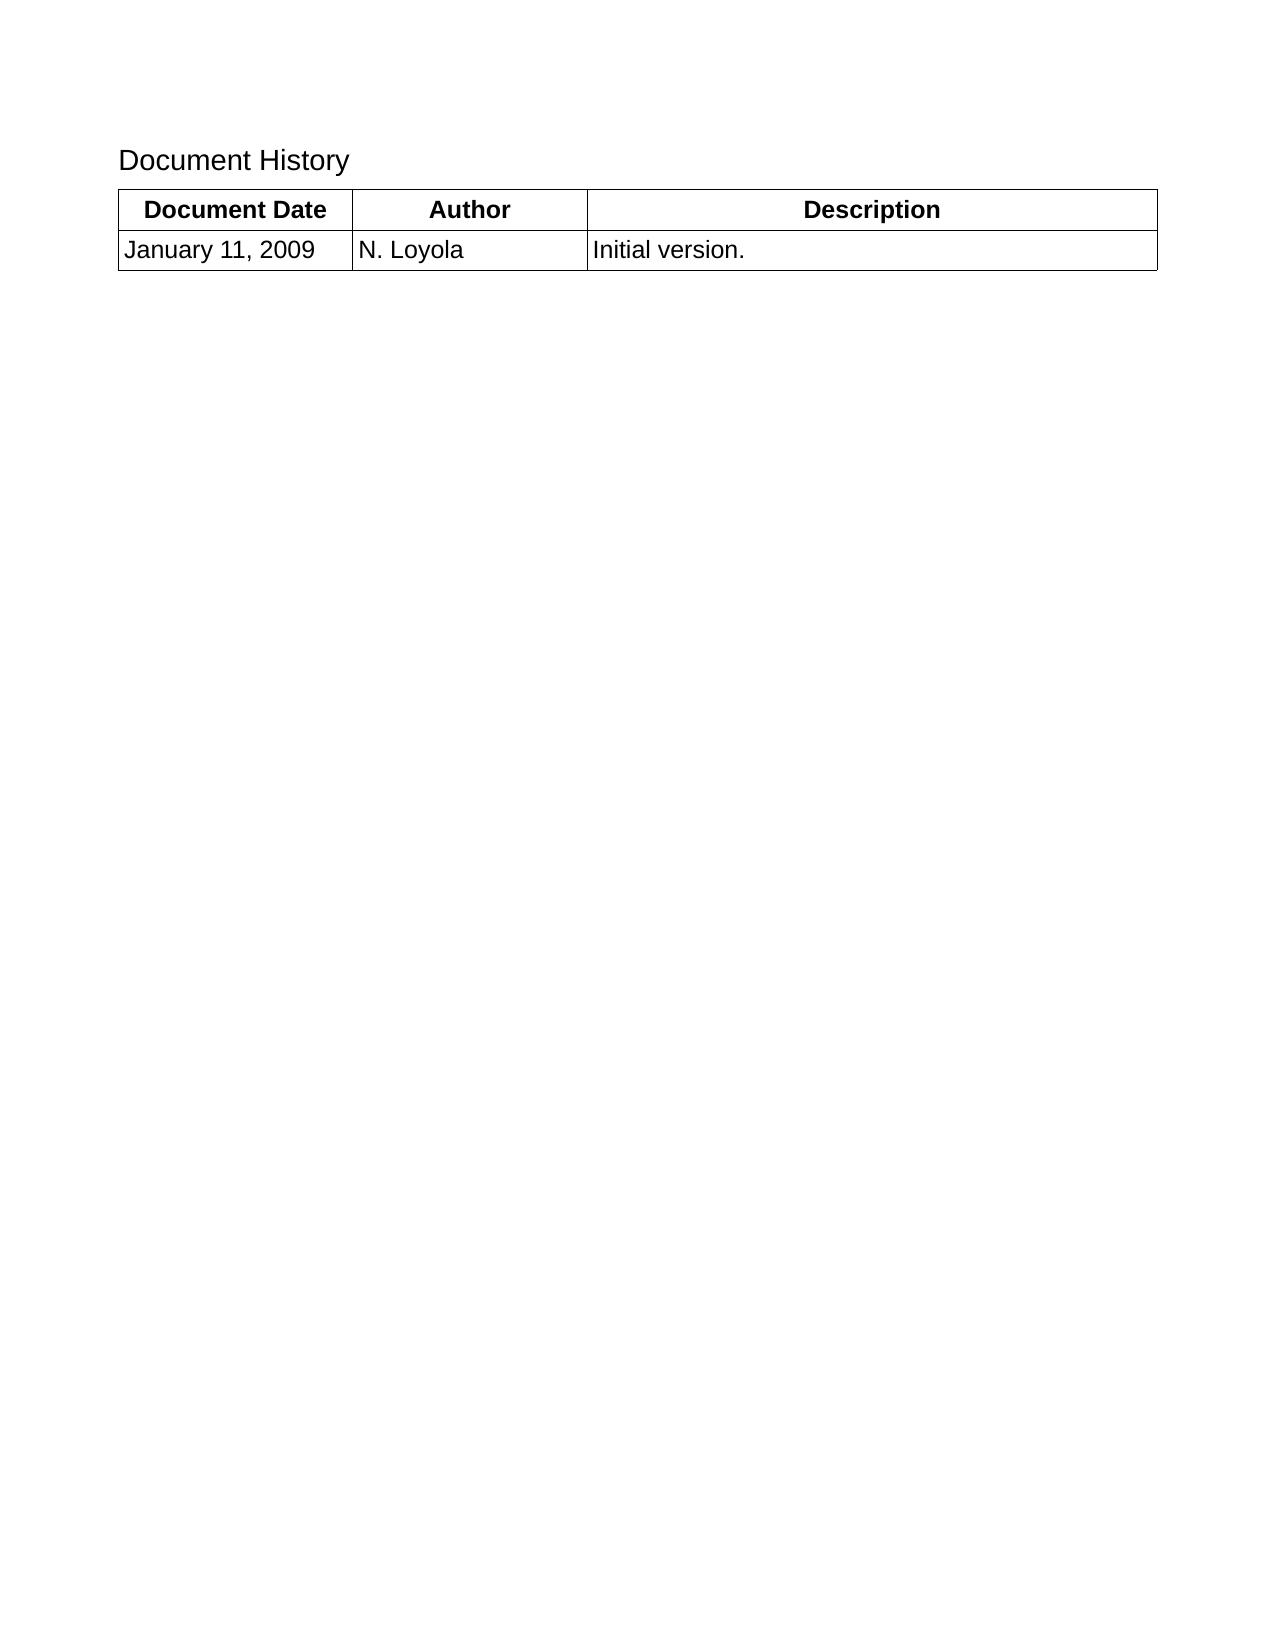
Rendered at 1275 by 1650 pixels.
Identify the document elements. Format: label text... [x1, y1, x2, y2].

subtitle Document History [118, 143, 1157, 177]
table_cell January 11, 2009 [119, 231, 352, 270]
table_cell Initial version. [588, 231, 1157, 270]
table_header Author [353, 190, 587, 229]
table_header Description [588, 190, 1157, 229]
table_cell N. Loyola [353, 231, 587, 270]
table_header Document Date [119, 190, 352, 229]
